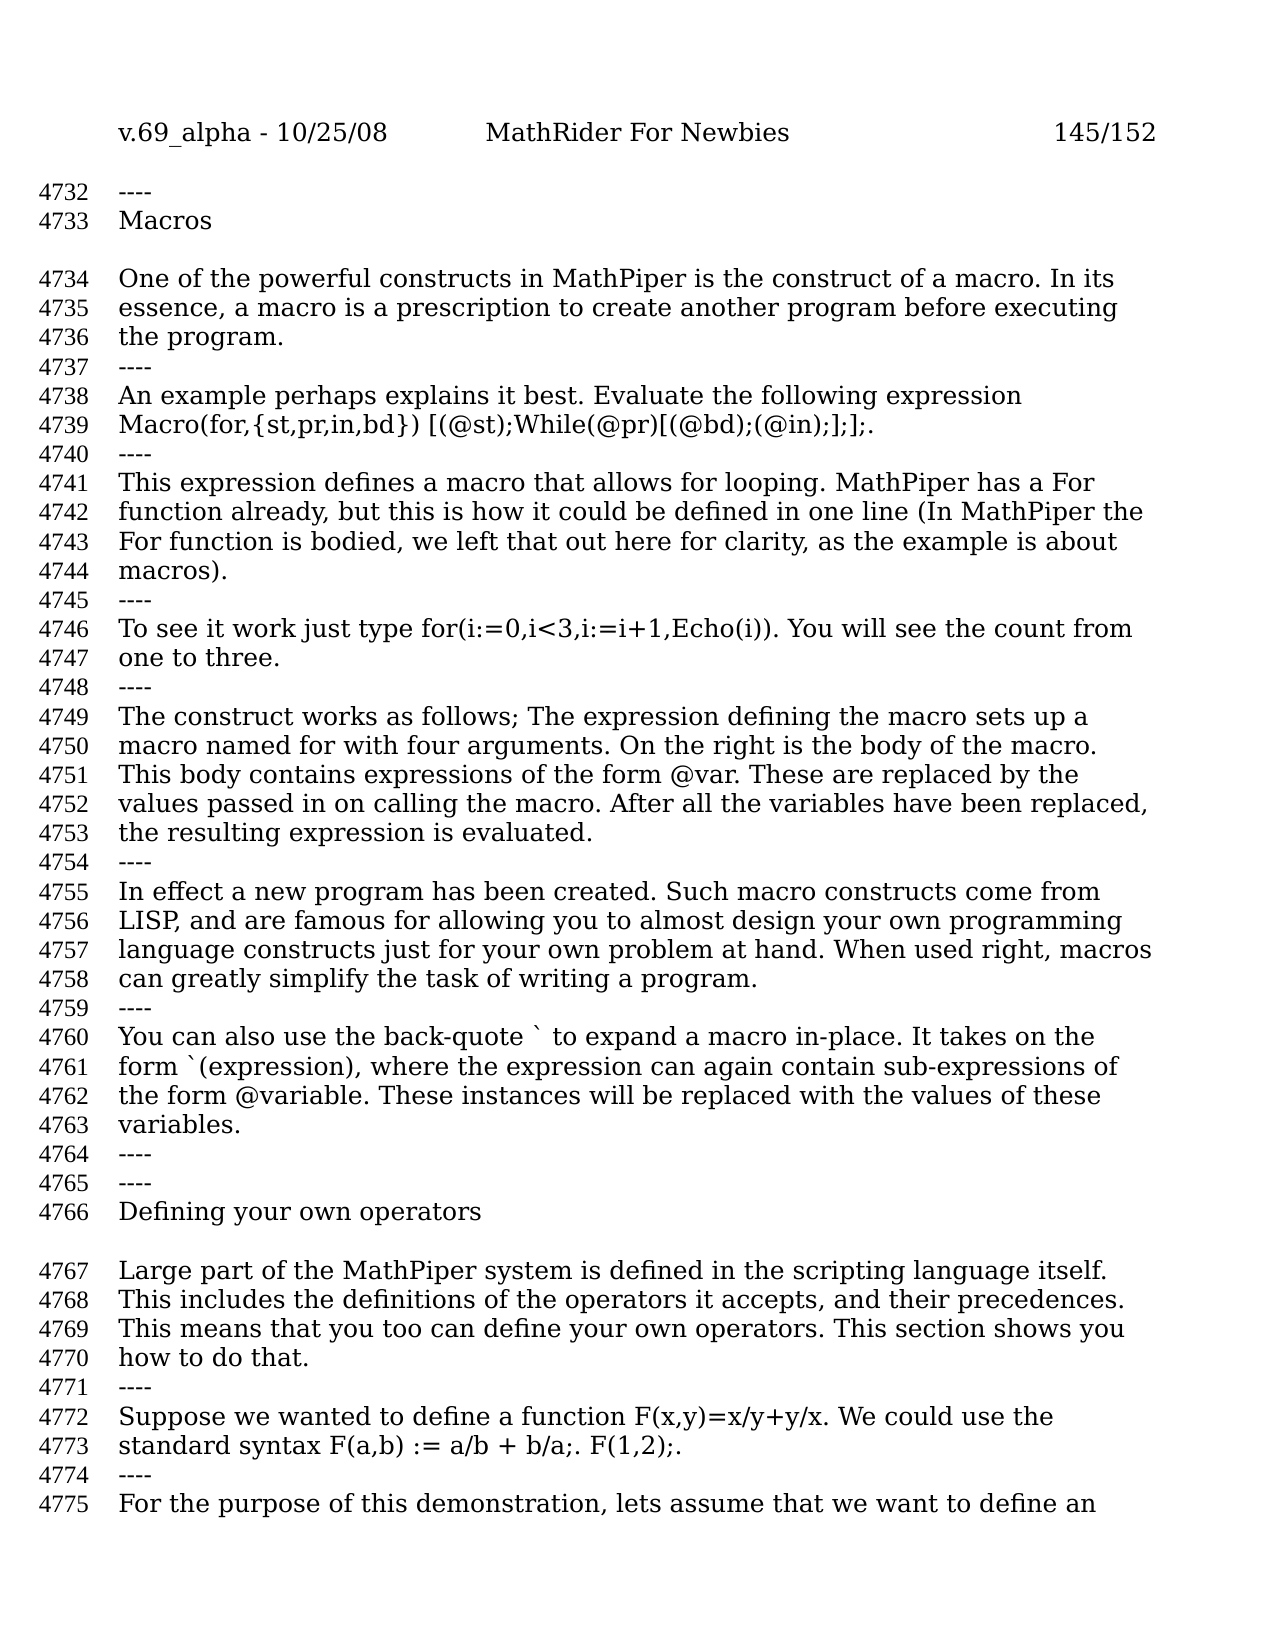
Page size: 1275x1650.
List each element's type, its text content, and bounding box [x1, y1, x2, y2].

text For the purpose of this demonstration, lets assume that we want to define an [118, 1489, 1157, 1518]
text Large part of the MathPiper system is defined in the scripting language itself. This includes the definitions of the operators it accepts, and their precedences. This means that you too can define your own operators. This section shows you how to do that. [118, 1256, 1157, 1373]
text To see it work just type for(i:=0,i<3,i:=i+1,Echo(i)). You will see the count from one to three. [118, 614, 1157, 673]
text ---- [118, 993, 1157, 1023]
text The construct works as follows; The expression defining the macro sets up a macro named for with four arguments. On the right is the body of the macro. This body contains expressions of the form @var. These are replaced by the values passed in on calling the macro. After all the variables have been replaced, the resulting expression is evaluated. [118, 702, 1157, 848]
text ---- [118, 585, 1157, 614]
text ---- [118, 1373, 1157, 1402]
text ---- [118, 352, 1157, 381]
text One of the powerful constructs in MathPiper is the construct of a macro. In its essence, a macro is a prescription to create another program before executing the program. [118, 264, 1157, 352]
text ---- [118, 673, 1157, 702]
text Defining your own operators [118, 1198, 1157, 1227]
text In effect a new program has been created. Such macro constructs come from LISP, and are famous for allowing you to almost design your own programming language constructs just for your own problem at hand. When used right, macros can greatly simplify the task of writing a program. [118, 877, 1157, 993]
text Suppose we wanted to define a function F(x,y)=x/y+y/x. We could use the standard syntax F(a,b) := a/b + b/a;. F(1,2);. [118, 1402, 1157, 1460]
text ---- [118, 177, 1157, 206]
text ---- [118, 1460, 1157, 1489]
text This expression defines a macro that allows for looping. MathPiper has a For function already, but this is how it could be defined in one line (In MathPiper the For function is bodied, we left that out here for clarity, as the example is about macros). [118, 468, 1157, 585]
text ---- [118, 1139, 1157, 1168]
text ---- [118, 1168, 1157, 1198]
text You can also use the back-quote ` to expand a macro in-place. It takes on the form `(expression), where the expression can again contain sub-expressions of the form @variable. These instances will be replaced with the values of these variables. [118, 1023, 1157, 1139]
text ---- [118, 848, 1157, 877]
text Macros [118, 206, 1157, 235]
text ---- [118, 439, 1157, 468]
text An example perhaps explains it best. Evaluate the following expression Macro(for,{st,pr,in,bd}) [(@st);While(@pr)[(@bd);(@in);];];. [118, 381, 1157, 439]
